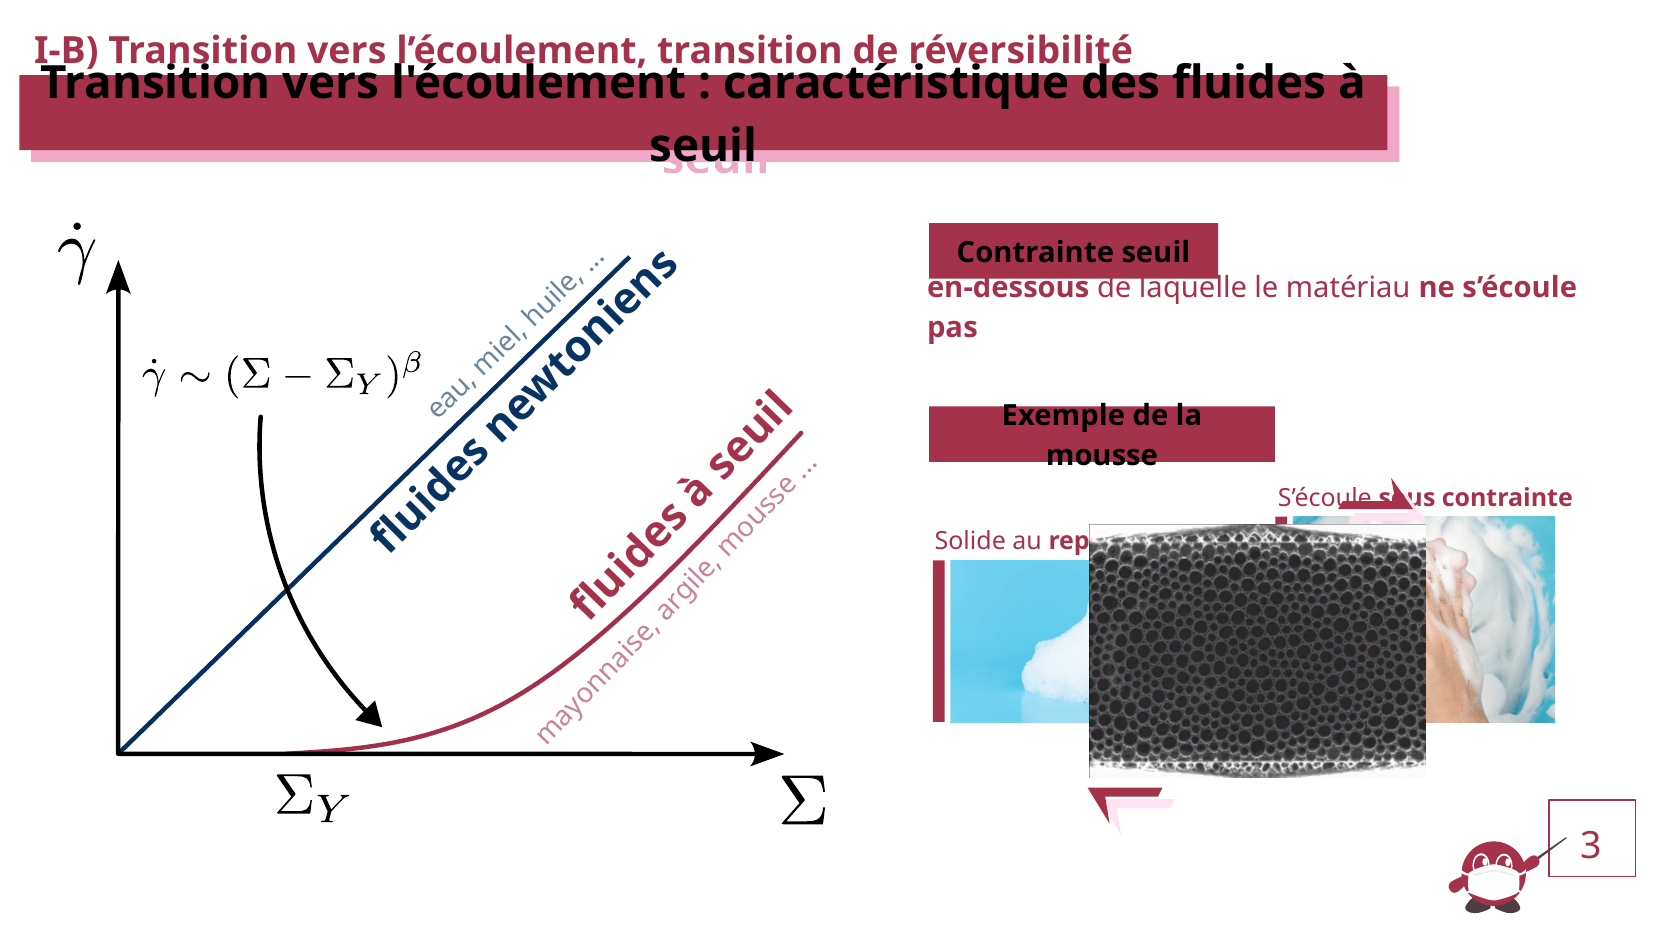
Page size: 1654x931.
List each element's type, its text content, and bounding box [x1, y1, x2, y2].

picture [1448, 799, 1637, 914]
text_box Solide au repos [919, 515, 1145, 589]
text_box Contrainte seuil [929, 223, 1219, 268]
text_box Transition vers l'écoulement : caractéristique des fluides à seuil [19, 75, 1388, 151]
text_box [1087, 787, 1163, 824]
picture [950, 524, 1556, 778]
text_box [1492, 811, 1654, 887]
text_box Exemple de la mousse [929, 406, 1275, 462]
text_box S’écoule sous contrainte [1263, 471, 1595, 546]
text_box I-B) Transition vers l’écoulement, transition de réversibilité [19, 16, 1036, 76]
text_box en-dessous de laquelle le matériau ne s’écoule pas [912, 268, 1615, 344]
picture [58, 222, 826, 825]
text_box [932, 589, 945, 722]
text_box [1338, 477, 1414, 510]
